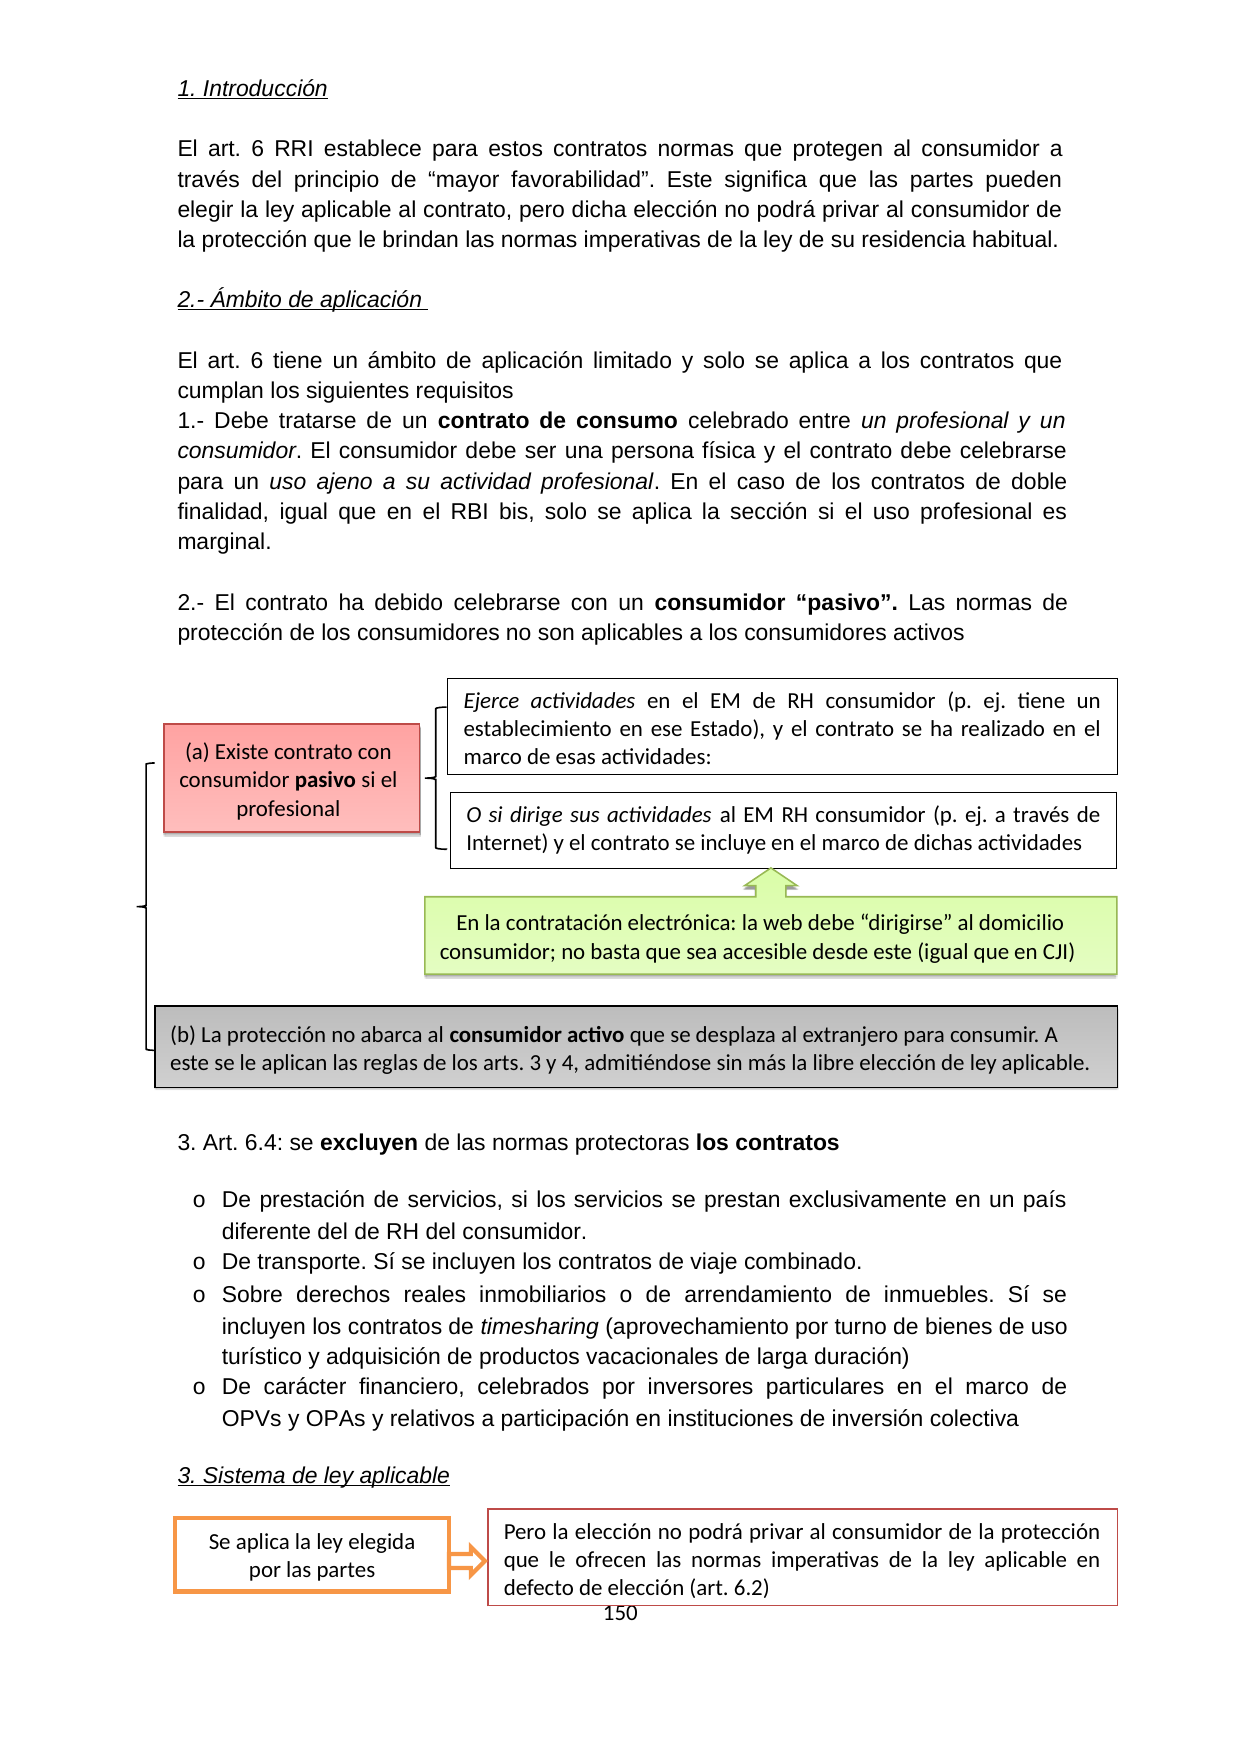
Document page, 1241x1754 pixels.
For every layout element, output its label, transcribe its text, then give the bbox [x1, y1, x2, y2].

text El art. 6 RRI establece para estos contratos normas que protegen al consumidor a través del principio de “mayor favorabilidad”. Este significa que las partes pueden elegir la ley aplicable al contrato, pero dicha elección no podrá privar al consumidor de la protección que le brindan las normas imperativas de la ley de su residencia habitual. [177, 135, 1063, 252]
text 2.- Ámbito de aplicación [177, 286, 1063, 313]
text Ejerce actividades en el EM de RH consumidor (p. ej. tiene un establecimiento en ese Estado), y el contrato se ha realizado en el marco de esas actividades: [463, 686, 1102, 766]
text Se aplica la ley elegida por las partes [192, 1527, 432, 1582]
list Sobre derechos reales inmobiliarios o de arrendamiento de inmuebles. Sí se incluyen los contratos de timesharing (aprovechamiento por turno de bienes de uso turístico y adquisición de productos vacacionales de larga duración) [192, 1281, 1068, 1369]
text 1. Introducción [177, 75, 1063, 101]
text 3. Sistema de ley aplicable [177, 1462, 1063, 1488]
list De transporte. Sí se incluyen los contratos de viaje combinado. [192, 1248, 1068, 1276]
text 3. Art. 6.4: se excluyen de las normas protectoras los contratos [177, 1129, 1063, 1156]
text 2.- El contrato ha debido celebrarse con un consumidor “pasivo”. Las normas de protección de los consumidores no son aplicables a los consumidores activos [177, 588, 1068, 645]
list De carácter financiero, celebrados por inversores particulares en el marco de OPVs y OPAs y relativos a participación en instituciones de inversión colectiva [192, 1373, 1068, 1432]
list De prestación de servicios, si los servicios se prestan exclusivamente en un país diferente del de RH del consumidor. [192, 1186, 1068, 1244]
text 1.- Debe tratarse de un contrato de consumo celebrado entre un profesional y un consumidor. El consumidor debe ser una persona física y el contrato debe celebrarse para un uso ajeno a su actividad profesional. En el caso de los contratos de doble finalidad, igual que en el RBI bis, solo se aplica la sección si el uso profesional es marginal. [177, 407, 1068, 554]
text El art. 6 tiene un ámbito de aplicación limitado y solo se aplica a los contratos que cumplan los siguientes requisitos [177, 347, 1063, 403]
text O si dirige sus actividades al EM RH consumidor (p. ej. a través de Internet) y el contrato se incluye en el marco de dichas actividades [466, 800, 1101, 856]
text Pero la elección no podrá privar al consumidor de la protección que le ofrecen las normas imperativas de la ley aplicable en defecto de elección (art. 6.2) [503, 1517, 1102, 1597]
